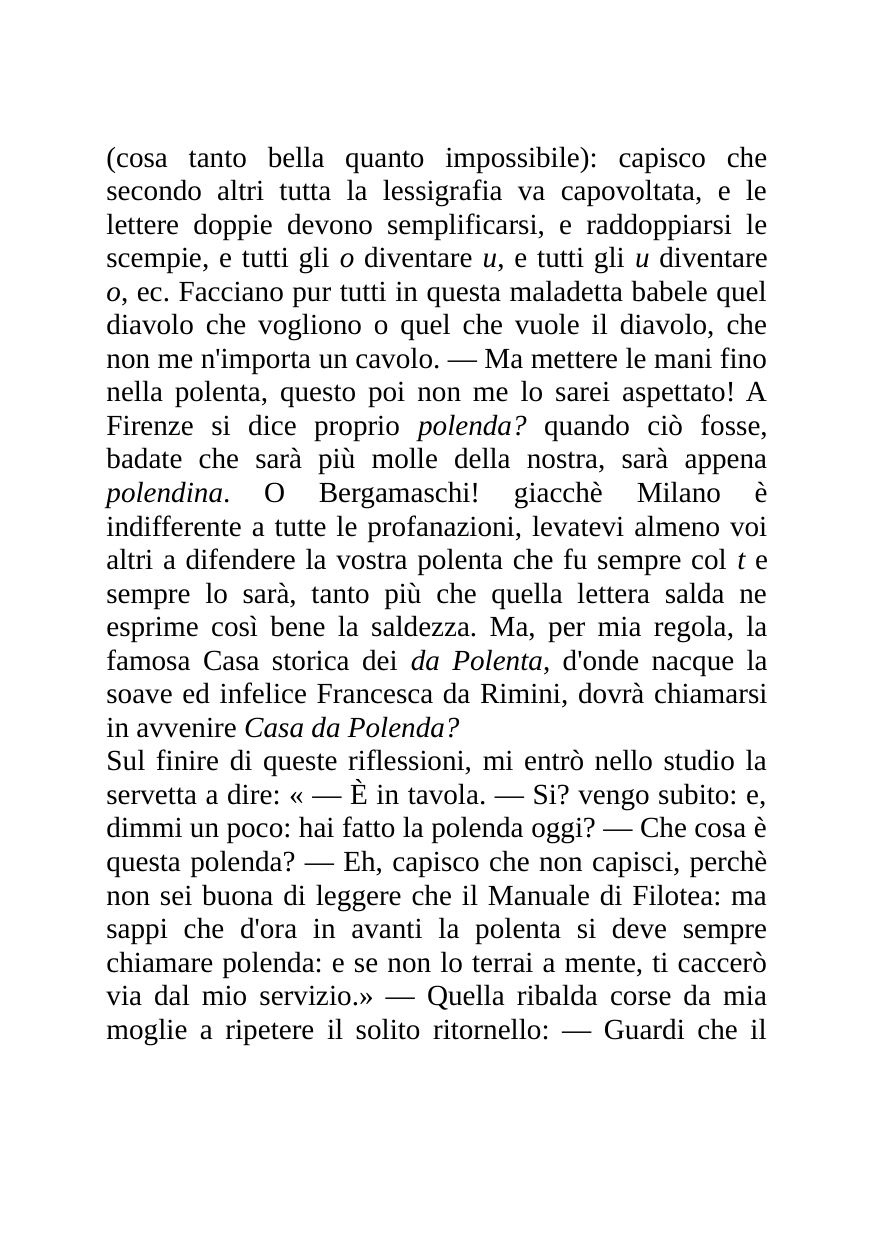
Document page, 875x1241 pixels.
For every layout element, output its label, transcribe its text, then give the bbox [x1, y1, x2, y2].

text Sul finire di queste riflessioni, mi entrò nello studio la servetta a dire: « ― È in tavola. ― Si? vengo subito: e, dimmi un poco: hai fatto la polenda oggi? ― Che cosa è questa polenda? ― Eh, capisco che non capisci, perchè non sei buona di leggere che il Manuale di Filotea: ma sappi che d'ora in avanti la polenta si deve sempre chiamare polenda: e se non lo terrai a mente, ti caccerò via dal mio servizio.» ― Quella ribalda corse da mia moglie a ripetere il solito ritornello: ― Guardi che il [106, 743, 768, 1045]
text (cosa tanto bella quanto impossibile): capisco che secondo altri tutta la lessigrafia va capovoltata, e le lettere doppie devono semplificarsi, e raddoppiarsi le scempie, e tutti gli o diventare u, e tutti gli u diventare o, ec. Facciano pur tutti in questa maladetta babele quel diavolo che vogliono o quel che vuole il diavolo, che non me n'importa un cavolo. ― Ma mettere le mani fino nella polenta, questo poi non me lo sarei aspettato! A Firenze si dice proprio polenda? quando ciò fosse, badate che sarà più molle della nostra, sarà appena polendina. O Bergamaschi! giacchè Milano è indifferente a tutte le profanazioni, levatevi almeno voi altri a difendere la vostra polenta che fu sempre col t e sempre lo sarà, tanto più che quella lettera salda ne esprime così bene la saldezza. Ma, per mia regola, la famosa Casa storica dei da Polenta, d'onde nacque la soave ed infelice Francesca da Rimini, dovrà chiamarsi in avvenire Casa da Polenda? [106, 140, 768, 743]
